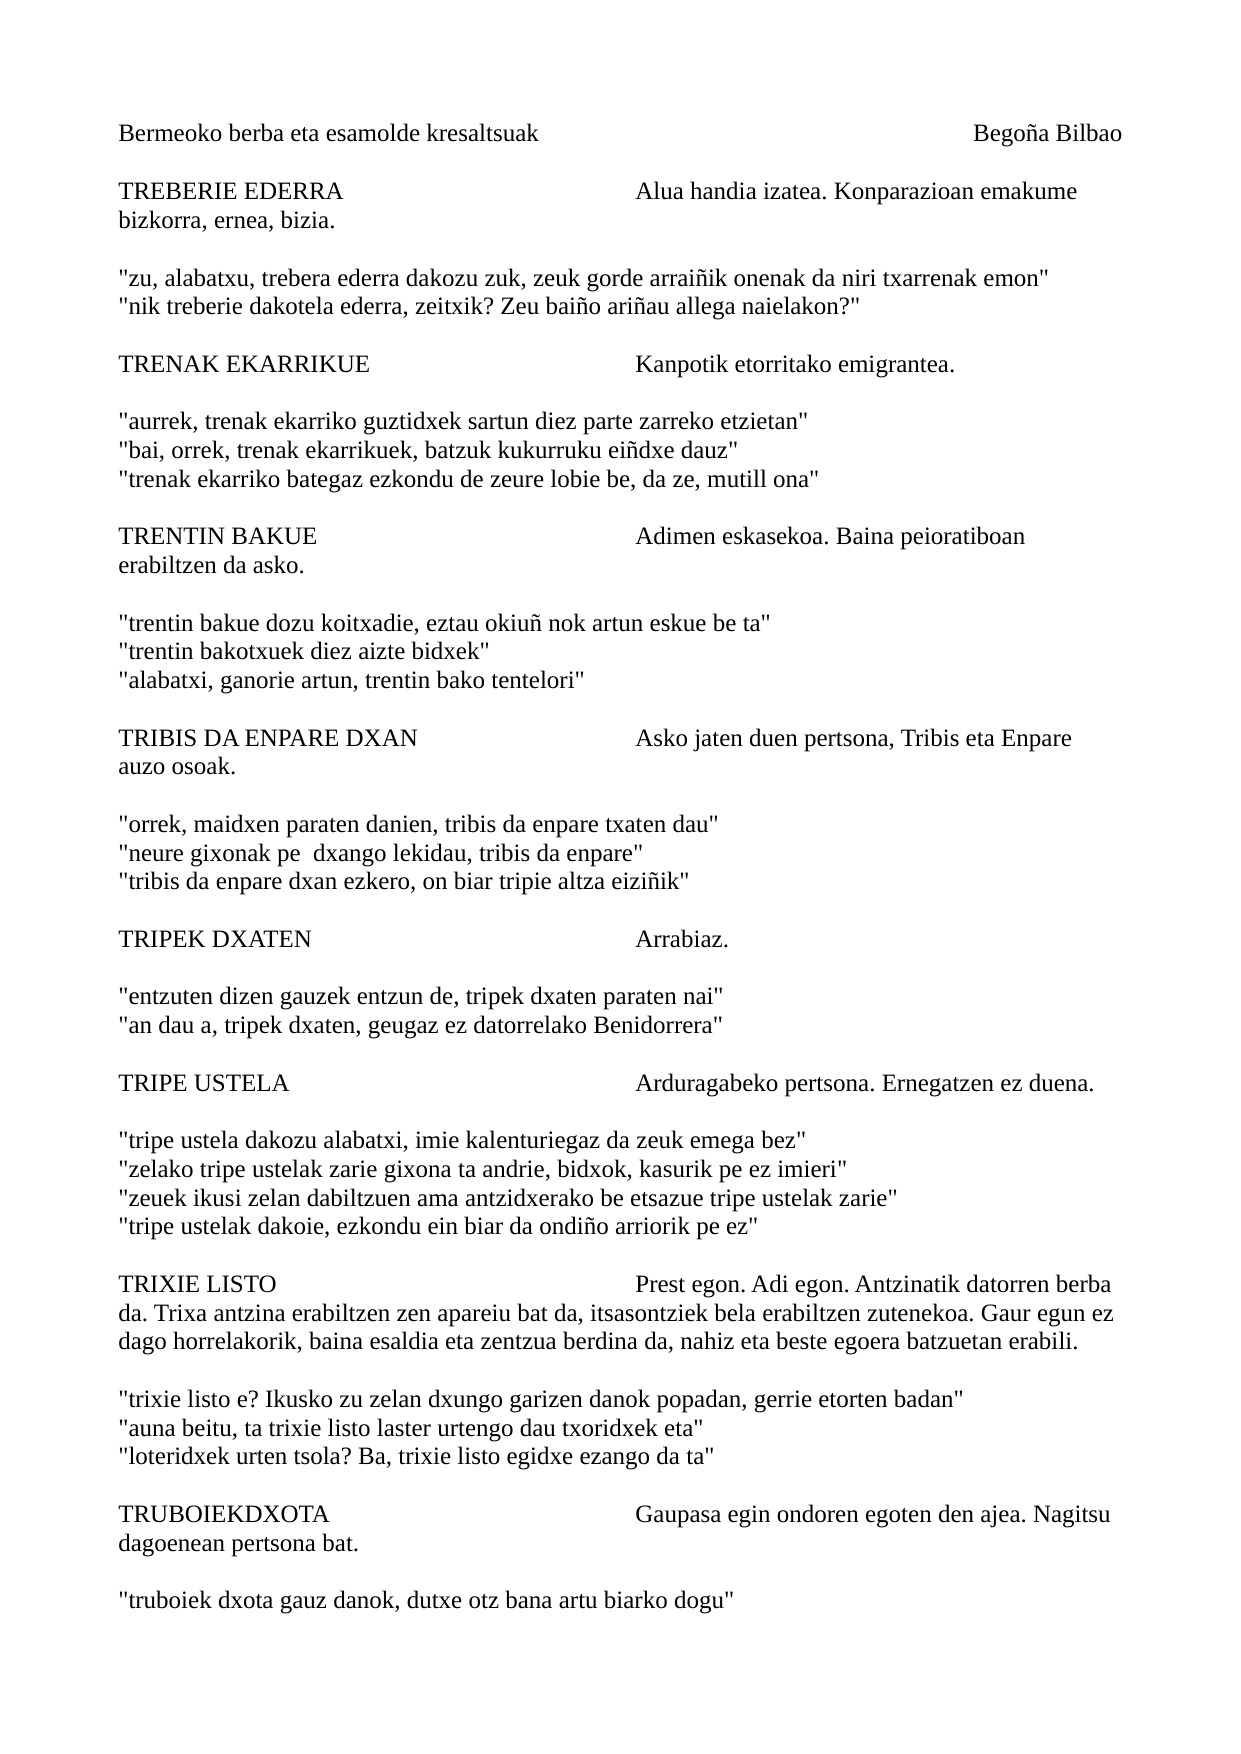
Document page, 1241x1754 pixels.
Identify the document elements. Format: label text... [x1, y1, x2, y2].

text "loteridxek urten tsola? Ba, trixie listo egidxe ezango da ta" [118, 1441, 1122, 1470]
text TRIBIS DA ENPARE DXAN Asko jaten duen pertsona, Tribis eta Enpare auzo osoak. [118, 723, 1122, 780]
text TRIPEK DXATEN Arrabiaz. [118, 924, 1122, 953]
text "trixie listo e? Ikusko zu zelan dxungo garizen danok popadan, gerrie etorten badan" [118, 1384, 1122, 1413]
text "auna beitu, ta trixie listo laster urtengo dau txoridxek eta" [118, 1413, 1122, 1441]
text "trenak ekarriko bategaz ezkondu de zeure lobie be, da ze, mutill ona" [118, 464, 1122, 493]
text "truboiek dxota gauz danok, dutxe otz bana artu biarko dogu" [118, 1585, 1122, 1614]
text "alabatxi, ganorie artun, trentin bako tentelori" [118, 665, 1122, 694]
text "trentin bakotxuek diez aizte bidxek" [118, 636, 1122, 665]
text "aurrek, trenak ekarriko guztidxek sartun diez parte zarreko etzietan" [118, 406, 1122, 435]
text "nik treberie dakotela ederra, zeitxik? Zeu baiño ariñau allega naielakon?" [118, 291, 1122, 320]
text "an dau a, tripek dxaten, geugaz ez datorrelako Benidorrera" [118, 1010, 1122, 1039]
text "trentin bakue dozu koitxadie, eztau okiuñ nok artun eskue be ta" [118, 608, 1122, 636]
text "zelako tripe ustelak zarie gixona ta andrie, bidxok, kasurik pe ez imieri" [118, 1154, 1122, 1183]
text "tripe ustela dakozu alabatxi, imie kalenturiegaz da zeuk emega bez" [118, 1125, 1122, 1154]
text "tripe ustelak dakoie, ezkondu ein biar da ondiño arriorik pe ez" [118, 1211, 1122, 1240]
text TREBERIE EDERRA Alua handia izatea. Konparazioan emakume bizkorra, ernea, bizia. [118, 176, 1122, 234]
text "zeuek ikusi zelan dabiltzuen ama antzidxerako be etsazue tripe ustelak zarie" [118, 1183, 1122, 1211]
text TRENAK EKARRIKUE Kanpotik etorritako emigrantea. [118, 349, 1122, 378]
text "entzuten dizen gauzek entzun de, tripek dxaten paraten nai" [118, 981, 1122, 1010]
text "bai, orrek, trenak ekarrikuek, batzuk kukurruku eiñdxe dauz" [118, 435, 1122, 464]
text "neure gixonak pe dxango lekidau, tribis da enpare" [118, 838, 1122, 866]
text "orrek, maidxen paraten danien, tribis da enpare txaten dau" [118, 809, 1122, 838]
text "zu, alabatxu, trebera ederra dakozu zuk, zeuk gorde arraiñik onenak da niri txarrenak emon" [118, 263, 1122, 291]
text TRIXIE LISTO Prest egon. Adi egon. Antzinatik datorren berba da. Trixa antzina erabiltzen zen apareiu bat da, itsasontziek bela erabiltzen zutenekoa. Gaur egun ez dago horrelakorik, baina esaldia eta zentzua berdina da, nahiz eta beste egoera batzuetan erabili. [118, 1269, 1122, 1355]
text TRUBOIEKDXOTA Gaupasa egin ondoren egoten den ajea. Nagitsu dagoenean pertsona bat. [118, 1499, 1122, 1556]
text TRIPE USTELA Arduragabeko pertsona. Ernegatzen ez duena. [118, 1068, 1122, 1096]
text TRENTIN BAKUE Adimen eskasekoa. Baina peioratiboan erabiltzen da asko. [118, 521, 1122, 579]
text "tribis da enpare dxan ezkero, on biar tripie altza eiziñik" [118, 866, 1122, 895]
